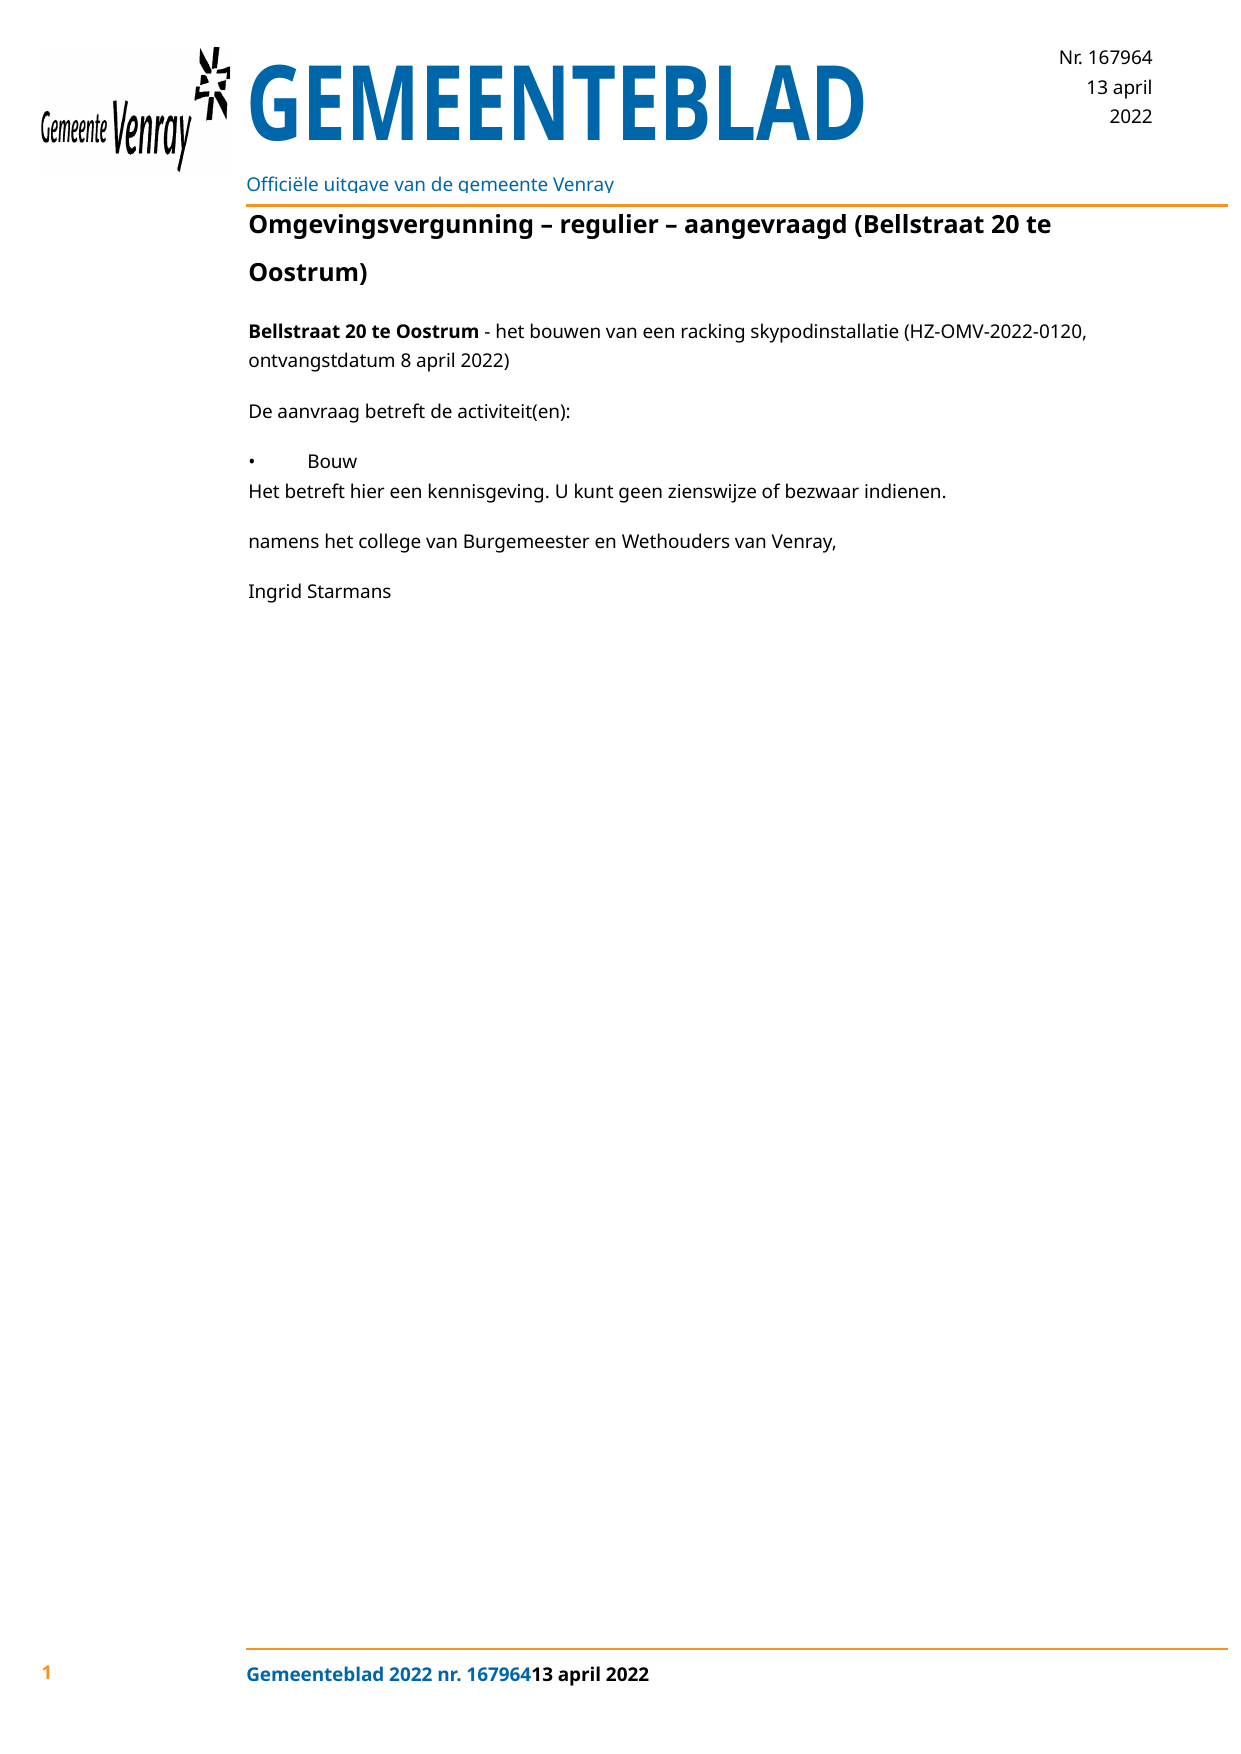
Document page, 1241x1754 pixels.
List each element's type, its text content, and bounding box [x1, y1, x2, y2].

picture [41, 47, 231, 172]
text namens het college van Burgemeester en Wethouders van Venray, [248, 528, 1152, 554]
list Bouw [248, 448, 1152, 474]
text Omgevingsvergunning – regulier – aangevraagd (Bellstraat 20 te Oostrum) [248, 207, 1152, 288]
text Het betreft hier een kennisgeving. U kunt geen zienswijze of bezwaar indienen. [248, 478, 1152, 504]
text Bellstraat 20 te Oostrum - het bouwen van een racking skypodinstallatie (HZ-OMV-2022-0120, ontvangstdatum 8 april 2022) [248, 318, 1152, 373]
text De aanvraag betreft de activiteit(en): [248, 398, 1152, 424]
text Ingrid Starmans [248, 579, 1152, 604]
